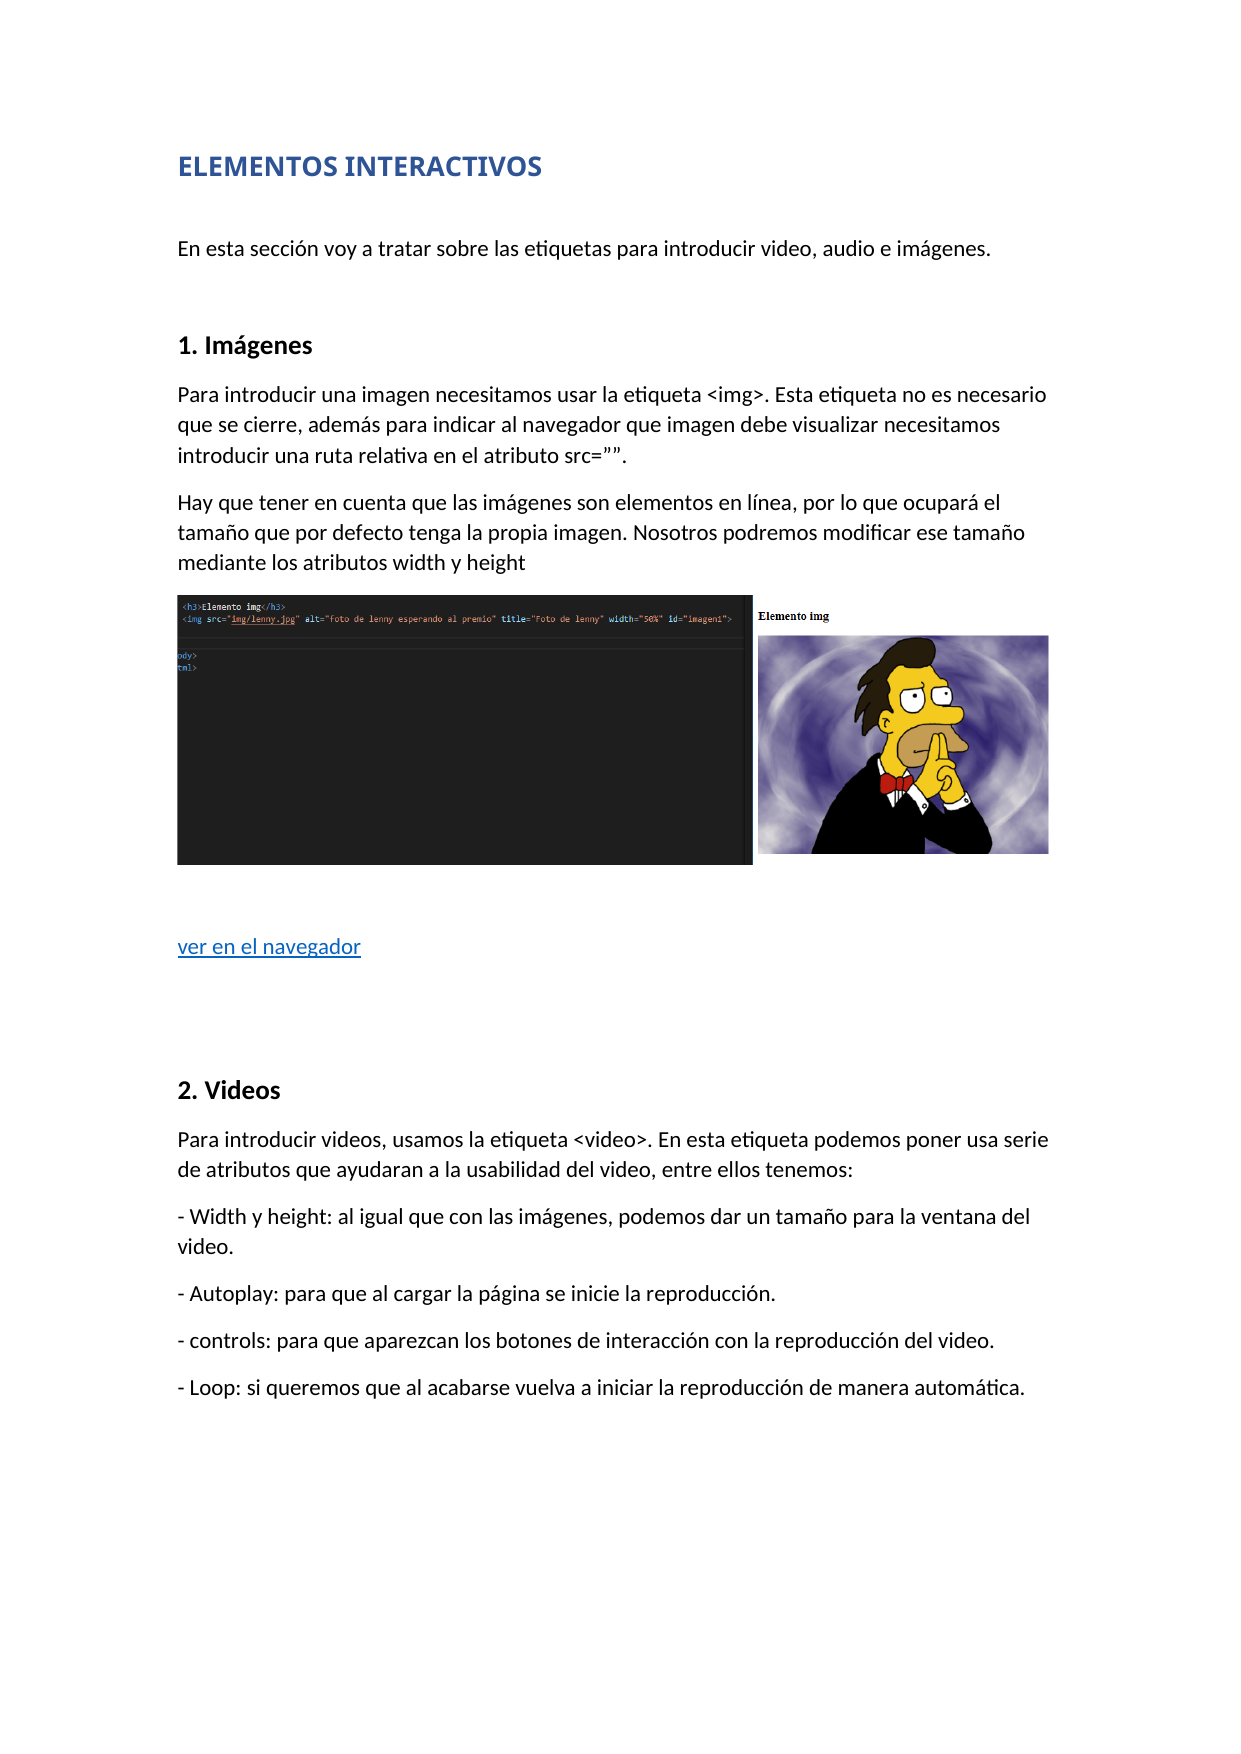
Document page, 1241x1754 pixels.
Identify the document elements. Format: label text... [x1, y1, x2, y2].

text En esta sección voy a tratar sobre las etiquetas para introducir video, audio e imágenes. [177, 234, 1063, 262]
text - Loop: si queremos que al acabarse vuelva a iniciar la reproducción de manera automática. [177, 1373, 1063, 1401]
text Para introducir una imagen necesitamos usar la etiqueta <img>. Esta etiqueta no es necesario que se cierre, además para indicar al navegador que imagen debe visualizar necesitamos introducir una ruta relativa en el atributo src=””. [177, 380, 1063, 469]
text - controls: para que aparezcan los botones de interacción con la reproducción del video. [177, 1326, 1063, 1354]
text 1. Imágenes [177, 328, 1063, 361]
text ver en el navegador [177, 932, 1063, 960]
subtitle ELEMENTOS INTERACTIVOS [177, 148, 1063, 184]
text Para introducir videos, usamos la etiqueta <video>. En esta etiqueta podemos poner usa serie de atributos que ayudaran a la usabilidad del video, entre ellos tenemos: [177, 1125, 1063, 1183]
picture [177, 595, 1063, 865]
text - Autoplay: para que al cargar la página se inicie la reproducción. [177, 1279, 1063, 1307]
text 2. Videos [177, 1073, 1063, 1106]
text Hay que tener en cuenta que las imágenes son elementos en línea, por lo que ocupará el tamaño que por defecto tenga la propia imagen. Nosotros podremos modificar ese tamaño mediante los atributos width y height [177, 488, 1063, 576]
text - Width y height: al igual que con las imágenes, podemos dar un tamaño para la ventana del video. [177, 1202, 1063, 1260]
